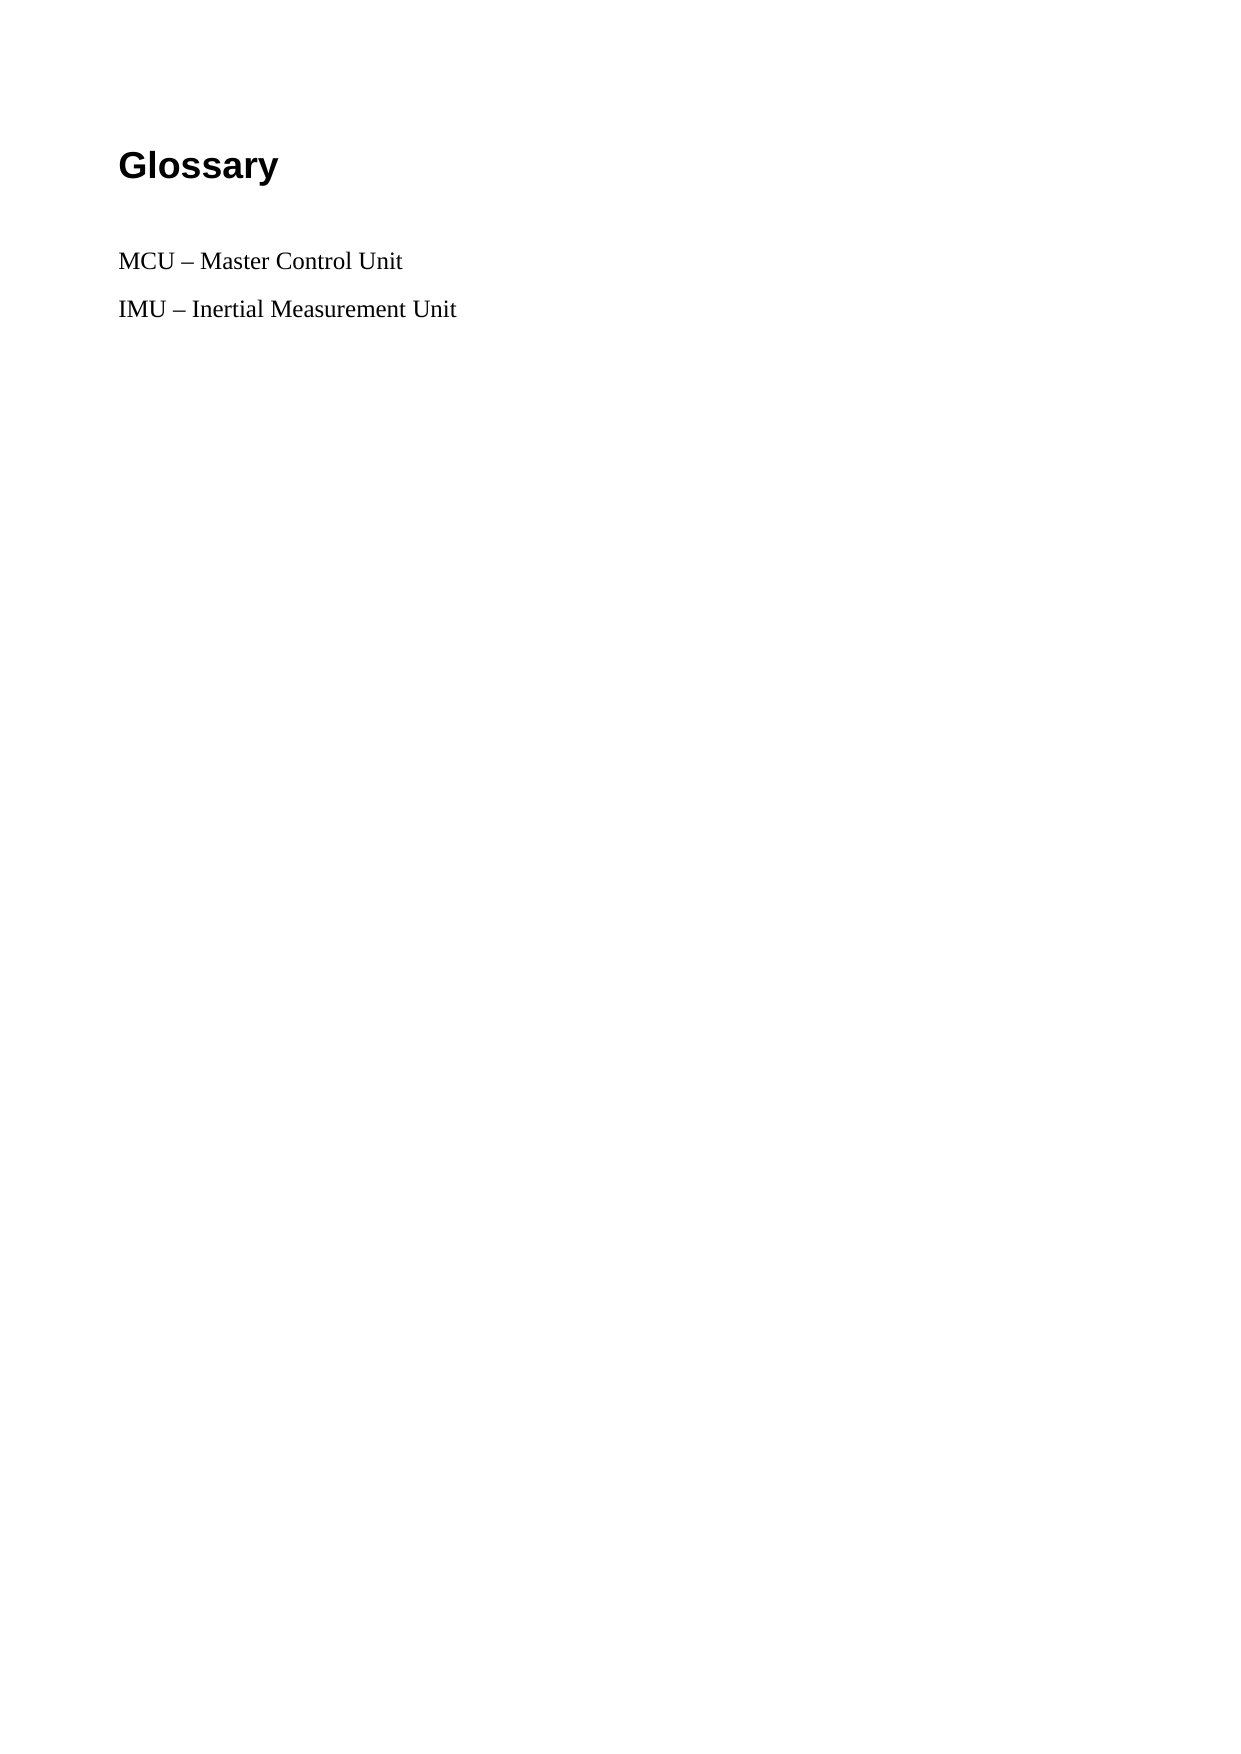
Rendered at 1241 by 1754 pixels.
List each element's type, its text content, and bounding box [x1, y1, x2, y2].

text IMU – Inertial Measurement Unit [118, 294, 1122, 323]
subtitle Glossary [118, 143, 1122, 186]
text MCU – Master Control Unit [118, 246, 1122, 275]
